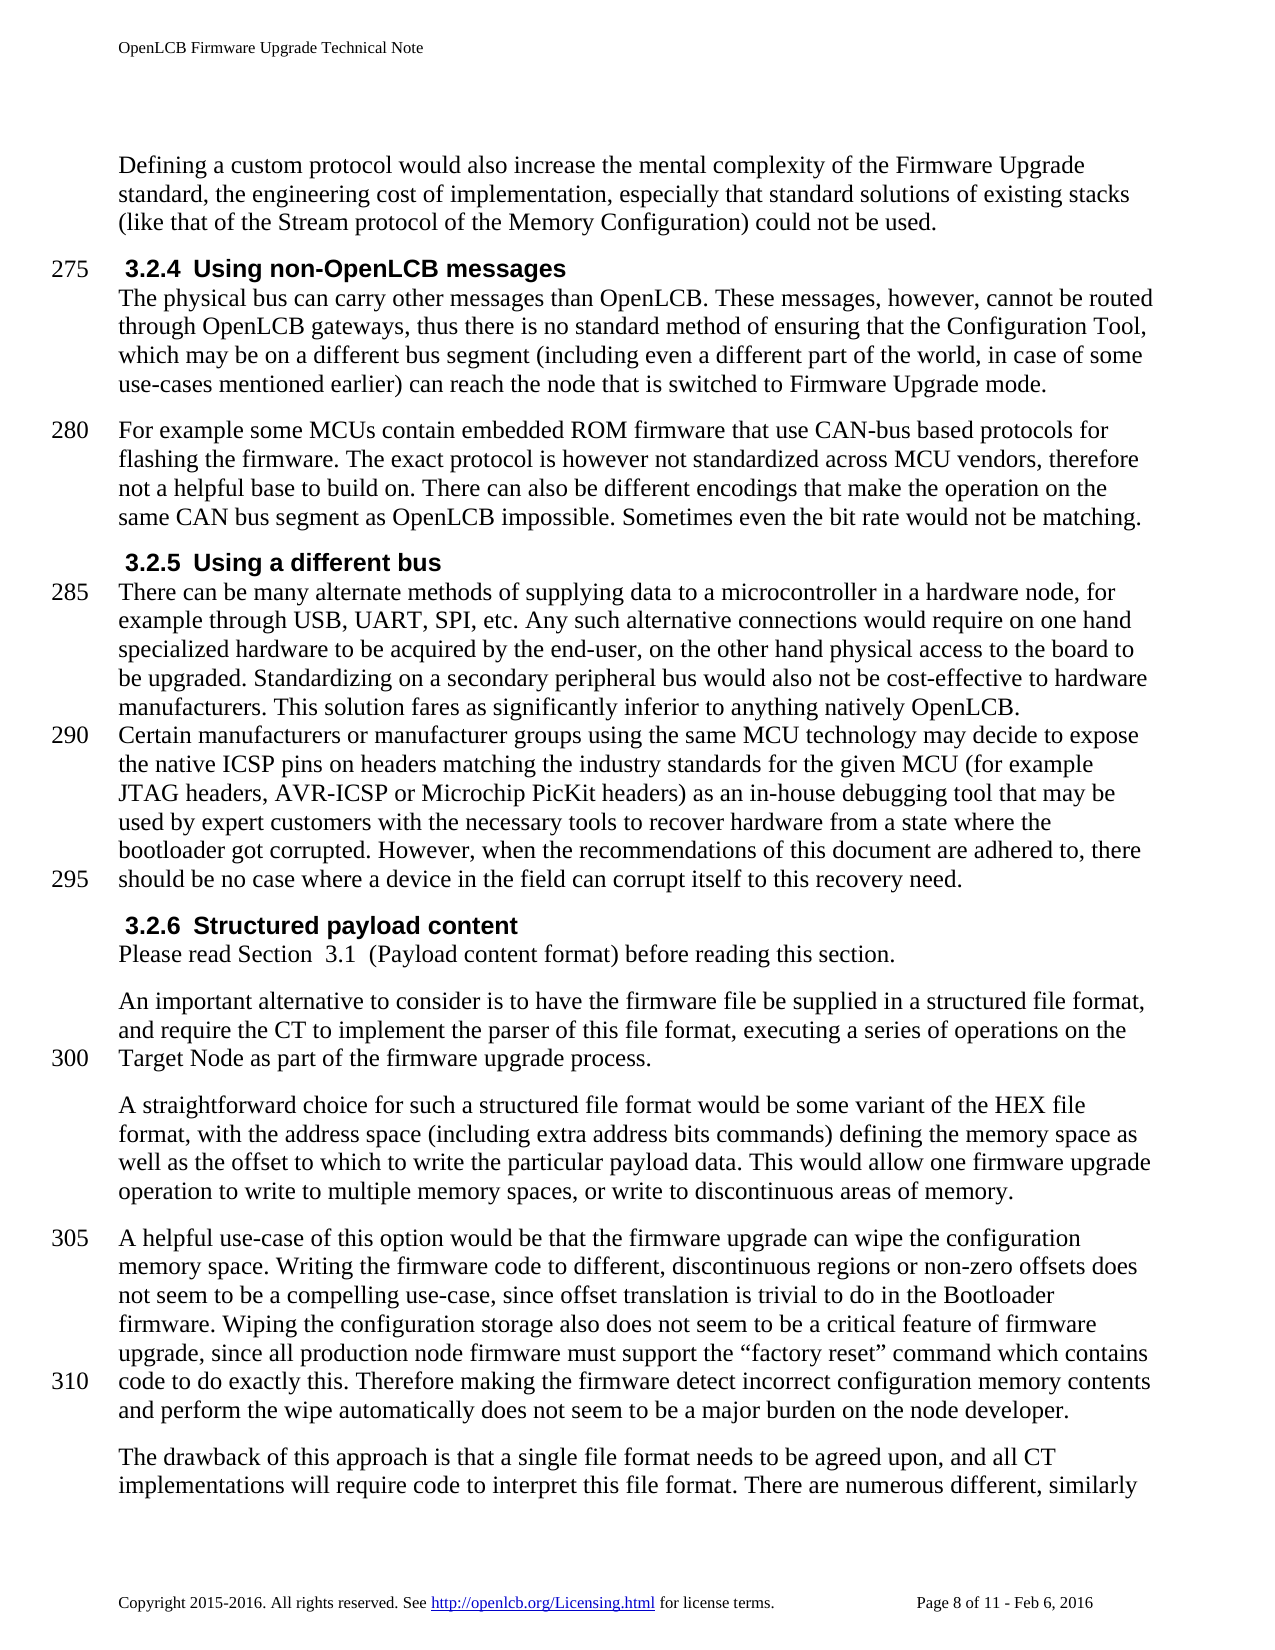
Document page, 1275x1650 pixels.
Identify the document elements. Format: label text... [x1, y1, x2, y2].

text A helpful use-case of this option would be that the firmware upgrade can wipe the configuration memory space. Writing the firmware code to different, discontinuous regions or non-zero offsets does not seem to be a compelling use-case, since offset translation is trivial to do in the Bootloader firmware. Wiping the configuration storage also does not seem to be a critical feature of firmware upgrade, since all production node firmware must support the “factory reset” command which contains code to do exactly this. Therefore making the firmware detect incorrect configuration memory contents and perform the wipe automatically does not seem to be a major burden on the node developer. [118, 1223, 1157, 1424]
text An important alternative to consider is to have the firmware file be supplied in a structured file format, and require the CT to implement the parser of this file format, executing a series of operations on the Target Node as part of the firmware upgrade process. [118, 986, 1157, 1072]
subtitle Using non-OpenLCB messages [118, 254, 1157, 283]
text There can be many alternate methods of supplying data to a microcontroller in a hardware node, for example through USB, UART, SPI, etc. Any such alternative connections would require on one hand specialized hardware to be acquired by the end-user, on the other hand physical access to the board to be upgraded. Standardizing on a secondary peripheral bus would also not be cost-effective to hardware manufacturers. This solution fares as significantly inferior to anything natively OpenLCB. Certain manufacturers or manufacturer groups using the same MCU technology may decide to expose the native ICSP pins on headers matching the industry standards for the given MCU (for example JTAG headers, AVR-ICSP or Microchip PicKit headers) as an in-house debugging tool that may be used by expert customers with the necessary tools to recover hardware from a state where the bootloader got corrupted. However, when the recommendations of this document are adhered to, there should be no case where a device in the field can corrupt itself to this recovery need. [118, 577, 1157, 893]
text For example some MCUs contain embedded ROM firmware that use CAN-bus based protocols for flashing the firmware. The exact protocol is however not standardized across MCU vendors, therefore not a helpful base to build on. There can also be different encodings that make the operation on the same CAN bus segment as OpenLCB impossible. Sometimes even the bit rate would not be matching. [118, 415, 1157, 530]
text A straightforward choice for such a structured file format would be some variant of the HEX file format, with the address space (including extra address bits commands) defining the memory space as well as the offset to which to write the particular payload data. This would allow one firmware upgrade operation to write to multiple memory spaces, or write to discontinuous areas of memory. [118, 1090, 1157, 1205]
text The physical bus can carry other messages than OpenLCB. These messages, however, cannot be routed through OpenLCB gateways, thus there is no standard method of ensuring that the Configuration Tool, which may be on a different bus segment (including even a different part of the world, in case of some use-cases mentioned earlier) can reach the node that is switched to Firmware Upgrade mode. [118, 283, 1157, 398]
text The drawback of this approach is that a single file format needs to be agreed upon, and all CT implementations will require code to interpret this file format. There are numerous different, similarly [118, 1442, 1157, 1499]
subtitle Structured payload content [118, 911, 1157, 939]
text Defining a custom protocol would also increase the mental complexity of the Firmware Upgrade standard, the engineering cost of implementation, especially that standard solutions of existing stacks (like that of the Stream protocol of the Memory Configuration) could not be used. [118, 150, 1157, 236]
text Please read Section 3.1 (Payload content format) before reading this section. [118, 939, 1157, 968]
subtitle Using a different bus [118, 548, 1157, 577]
